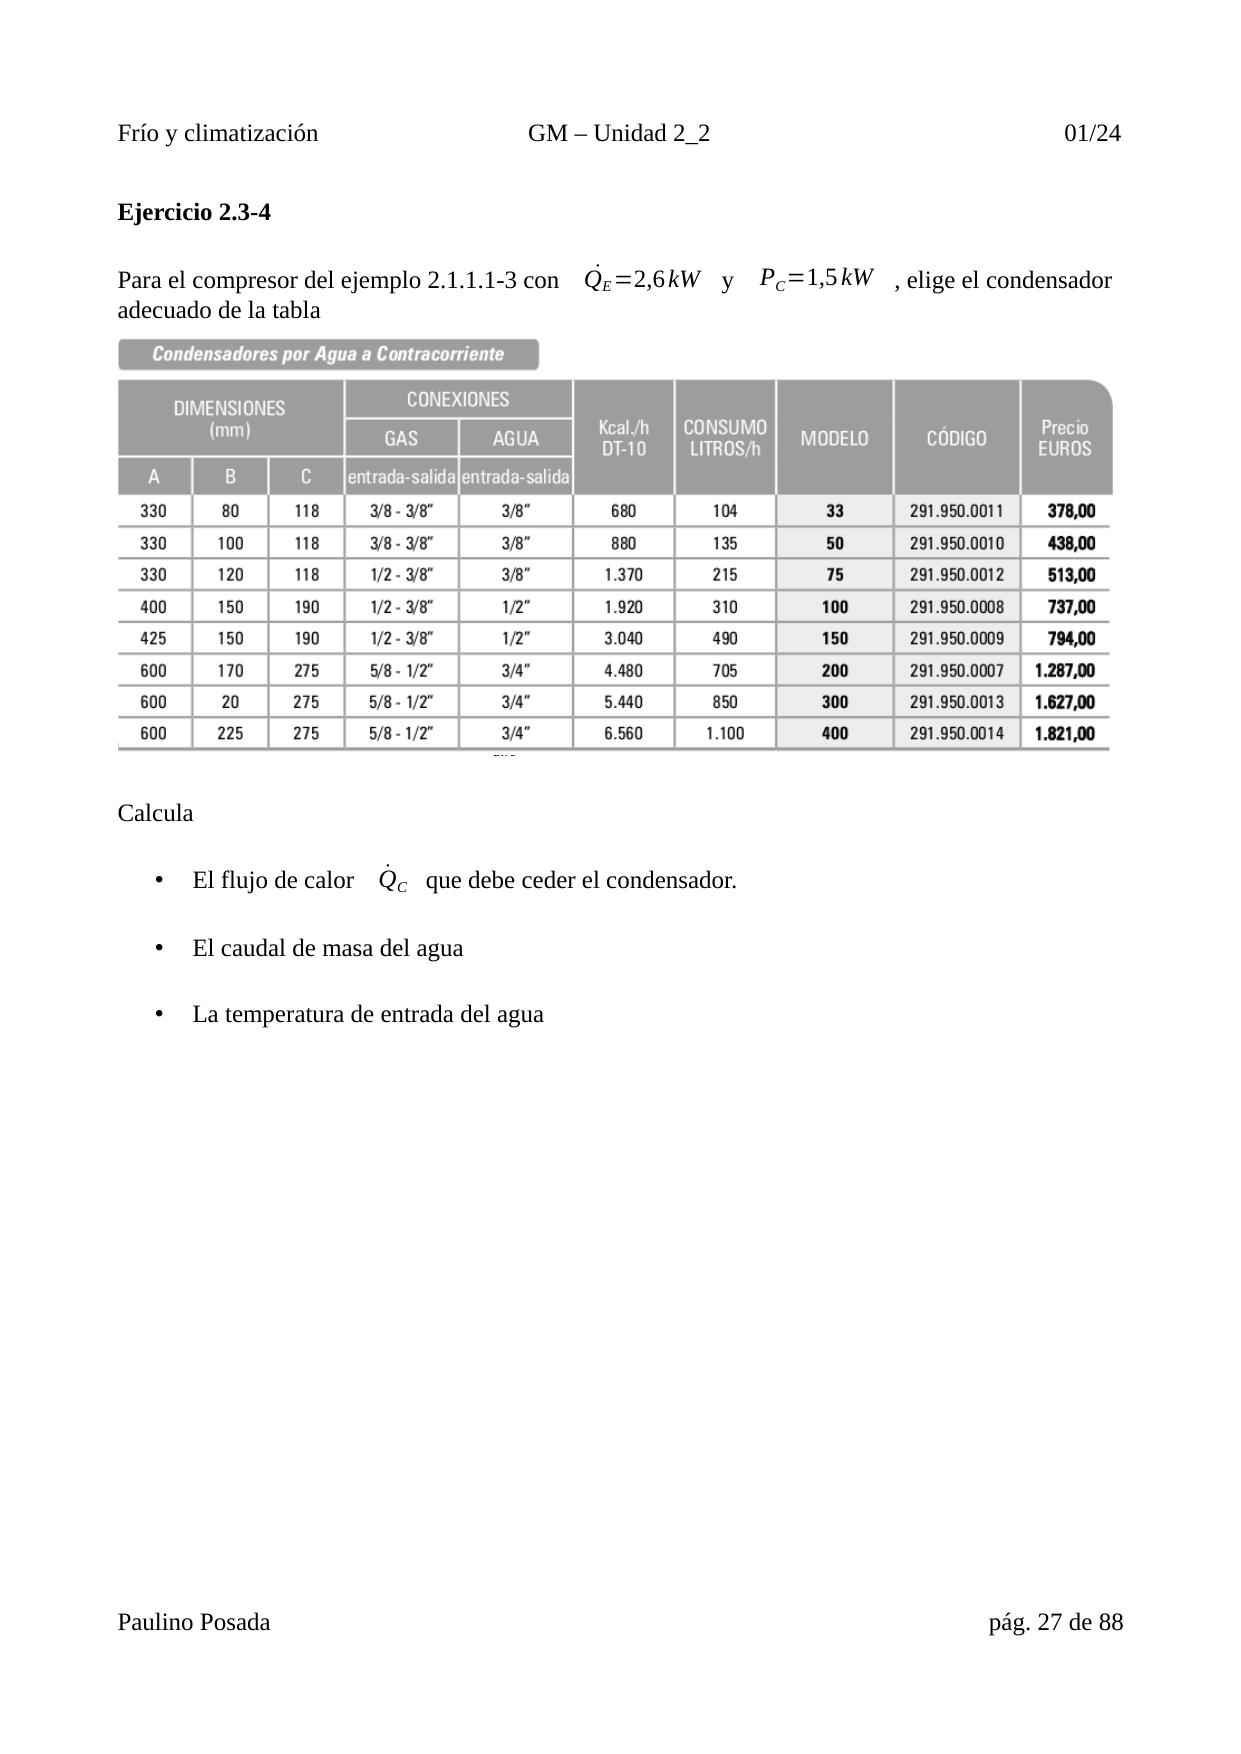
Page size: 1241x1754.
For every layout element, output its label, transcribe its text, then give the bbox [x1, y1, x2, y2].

text Para el compresor del ejemplo 2.1.1.1-3 con y , elige el condensador adecuado de la tabla [117, 263, 1123, 324]
list La temperatura de entrada del agua [155, 999, 1123, 1028]
picture [118, 336, 1123, 755]
text Calcula [117, 798, 1123, 826]
text Ejercicio 2.3-4 [117, 197, 1123, 226]
list El flujo de calor que debe ceder el condensador. [155, 864, 1123, 896]
list El caudal de masa del agua [155, 933, 1123, 962]
text Suponiendo una temperatura de condensación de se deduce que la temperatura media del aire en el condensador será de . [117, 695, 1123, 760]
